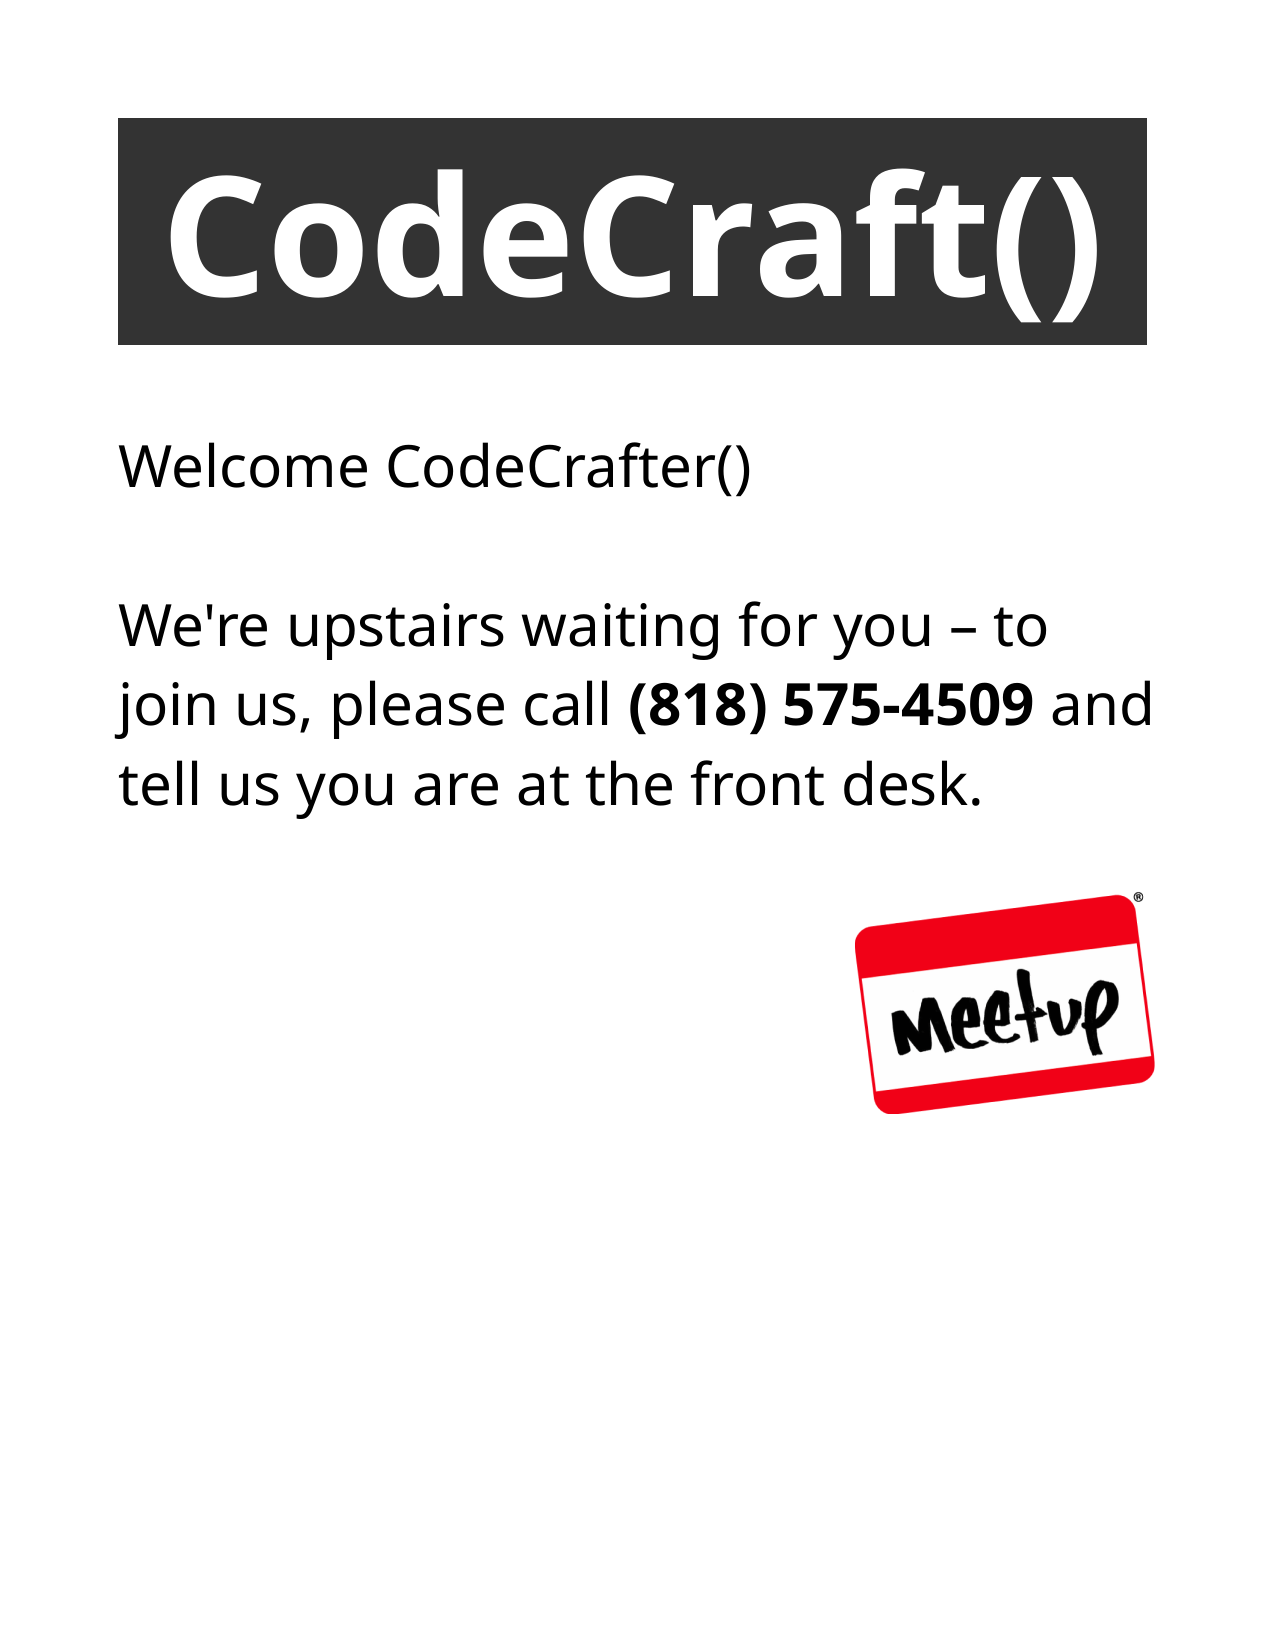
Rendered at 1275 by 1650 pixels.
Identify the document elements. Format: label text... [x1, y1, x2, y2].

text Welcome CodeCrafter() [118, 424, 1157, 504]
picture [854, 891, 1155, 1114]
text CodeCraft() [118, 118, 1157, 345]
text We're upstairs waiting for you – to join us, please call (818) 575-4509 and tell us you are at the front desk. [118, 583, 1157, 822]
